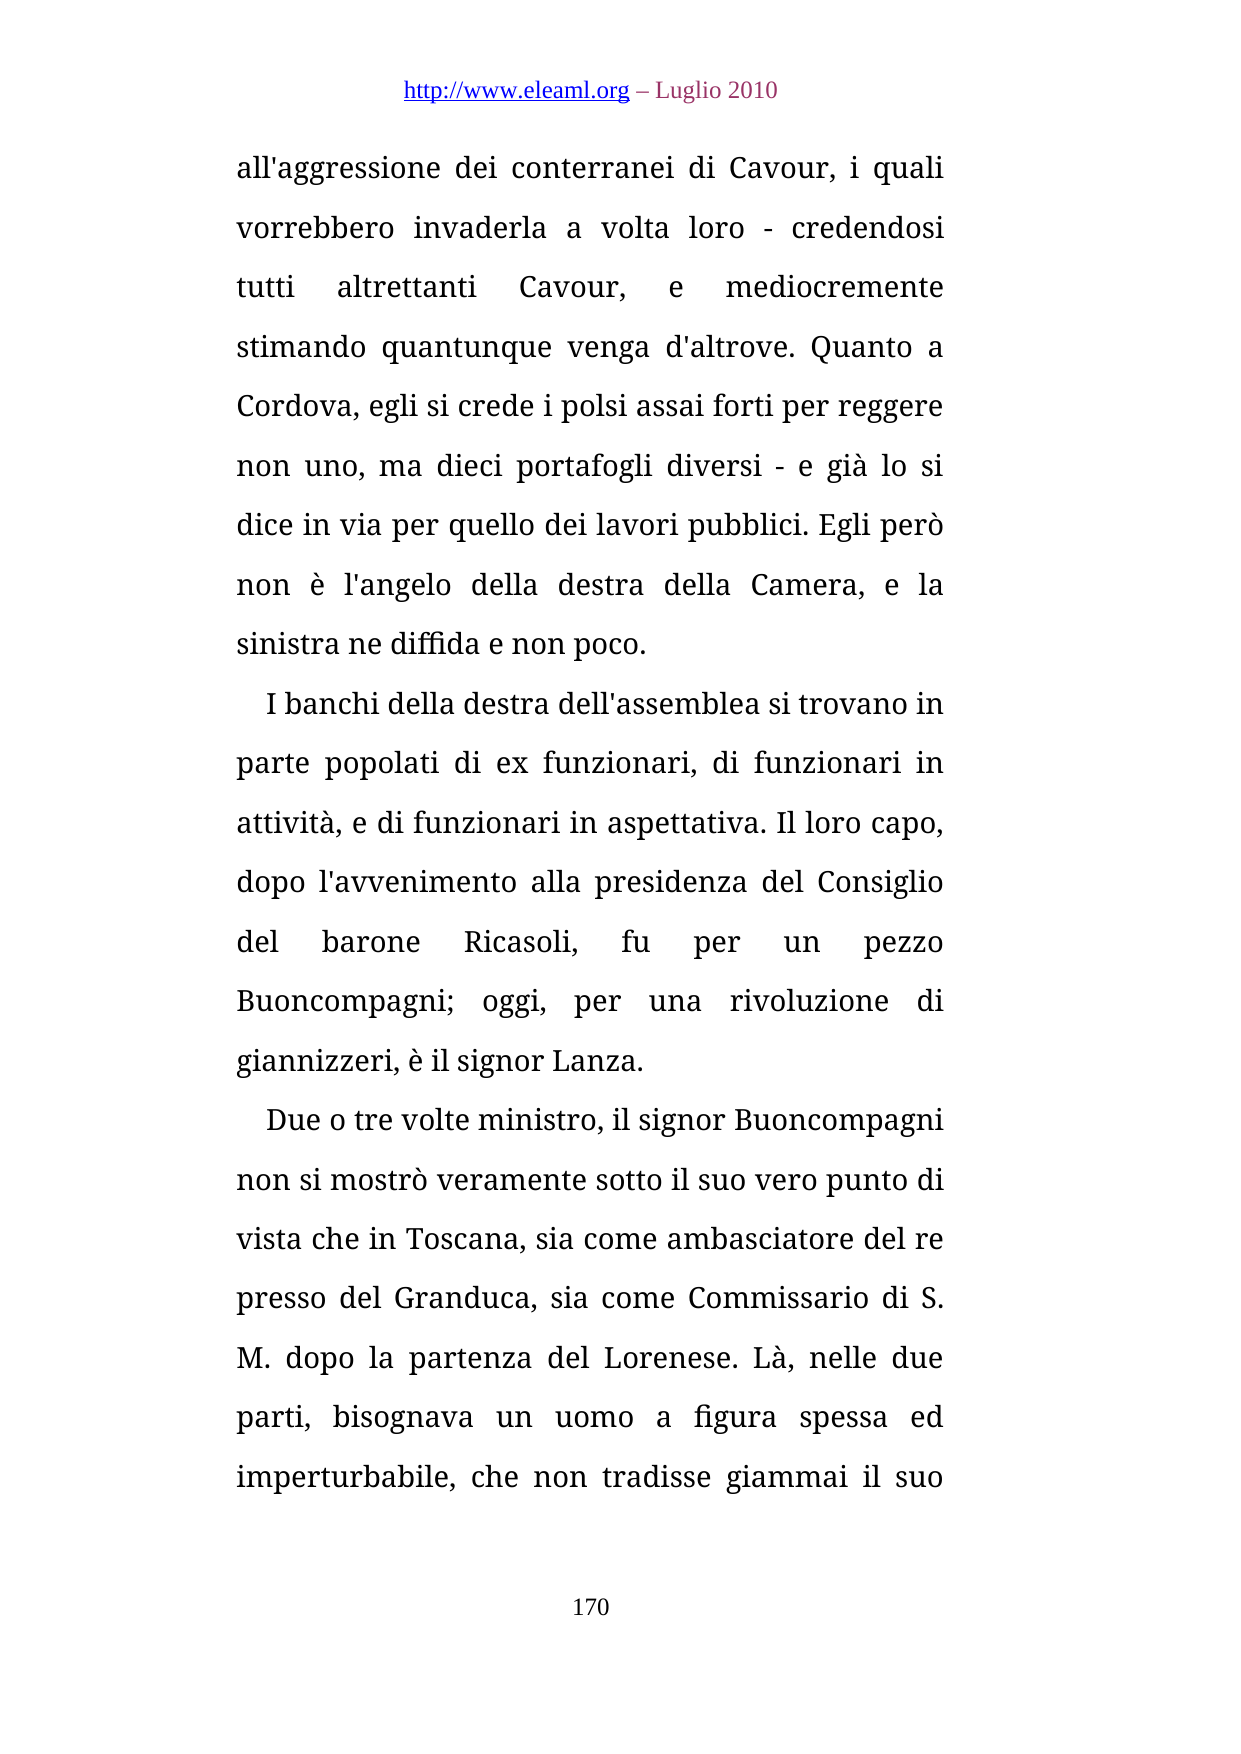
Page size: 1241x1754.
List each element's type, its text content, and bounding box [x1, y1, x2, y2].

text all'aggressione dei conterranei di Cavour, i quali vorrebbero invaderla a volta loro - credendosi tutti altrettanti Cavour, e mediocremente stimando quantunque venga d'altrove. Quanto a Cordova, egli si crede i polsi assai forti per reggere non uno, ma dieci portafogli diversi - e già lo si dice in via per quello dei lavori pubblici. Egli però non è l'angelo della destra della Camera, e la sinistra ne diffida e non poco. [236, 148, 945, 663]
text I banchi della destra dell'assemblea si trovano in parte popolati di ex funzionari, di funzionari in attività, e di funzionari in aspettativa. Il loro capo, dopo l'avvenimento alla presidenza del Consiglio del barone Ricasoli, fu per un pezzo Buoncompagni; oggi, per una rivoluzione di giannizzeri, è il signor Lanza. [236, 683, 945, 1079]
text Due o tre volte ministro, il signor Buoncompagni non si mostrò veramente sotto il suo vero punto di vista che in Toscana, sia come ambasciatore del re presso del Granduca, sia come Commissario di S. M. dopo la partenza del Lorenese. Là, nelle due parti, bisognava un uomo a figura spessa ed imperturbabile, che non tradisse giammai il suo [236, 1099, 945, 1496]
